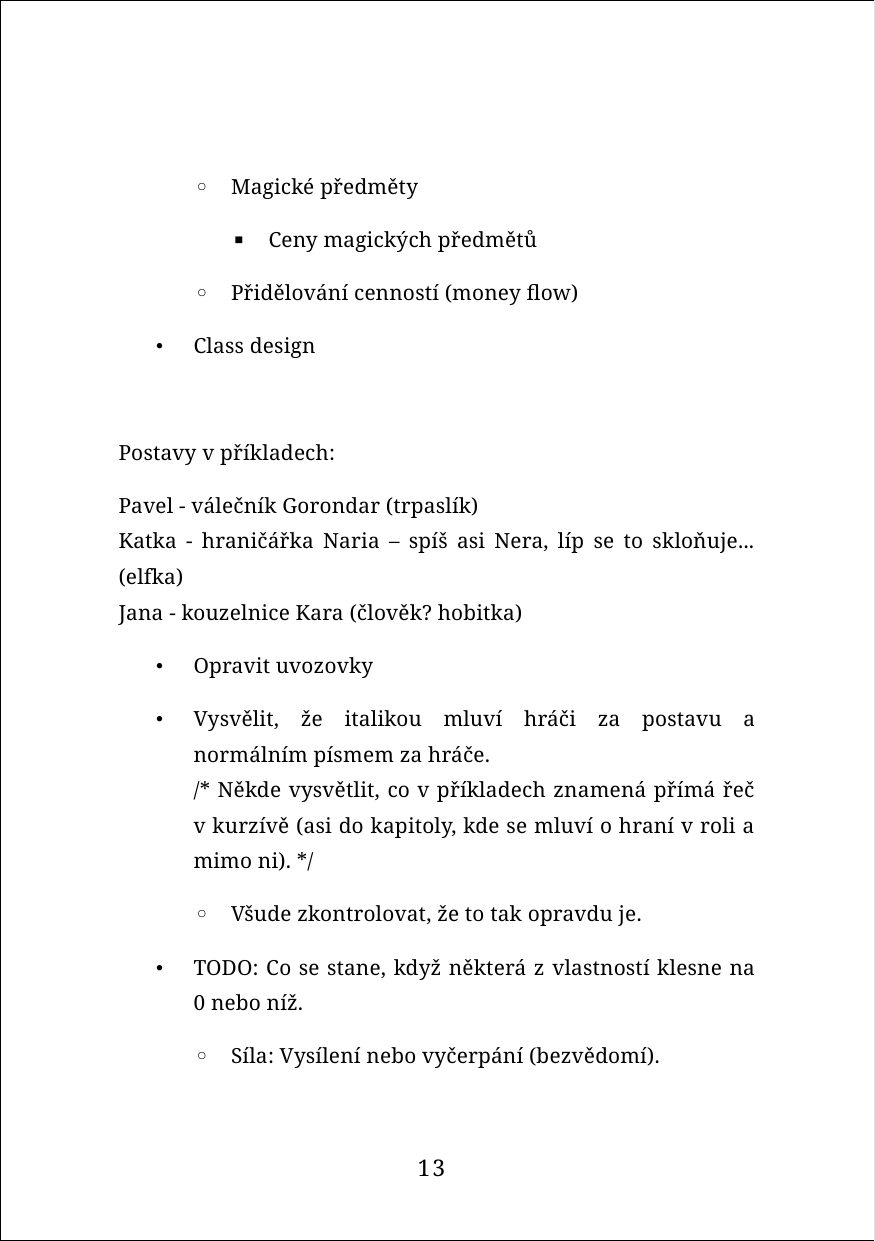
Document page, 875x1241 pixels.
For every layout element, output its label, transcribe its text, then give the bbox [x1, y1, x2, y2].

list Magické předměty [193, 172, 756, 200]
list Přidělování cenností (money flow) [193, 278, 756, 307]
list Ceny magických předmětů [231, 225, 756, 253]
list Všude zkontrolovat, že to tak opravdu je. [193, 899, 756, 928]
text Postavy v příkladech: [118, 438, 756, 466]
list Opravit uvozovky [156, 651, 756, 679]
list Class design [156, 331, 756, 360]
list Vysvělit, že italikou mluví hráči za postavu a normálním písmem za hráče. /* Někde vysvětlit, co v příkladech znamená přímá řeč v kurzívě (asi do kapitoly, kde se mluví o hraní v roli a mimo ni). */ [156, 704, 756, 875]
text Pavel - válečník Gorondar (trpaslík) Katka - hraničářka Naria – spíš asi Nera, líp se to skloňuje... (elfka) Jana - kouzelnice Kara (člověk? hobitka) [118, 491, 756, 626]
list TODO: Co se stane, když některá z vlastností klesne na 0 nebo níž. [156, 953, 756, 1017]
list Síla: Vysílení nebo vyčerpání (bezvědomí). [193, 1041, 756, 1070]
